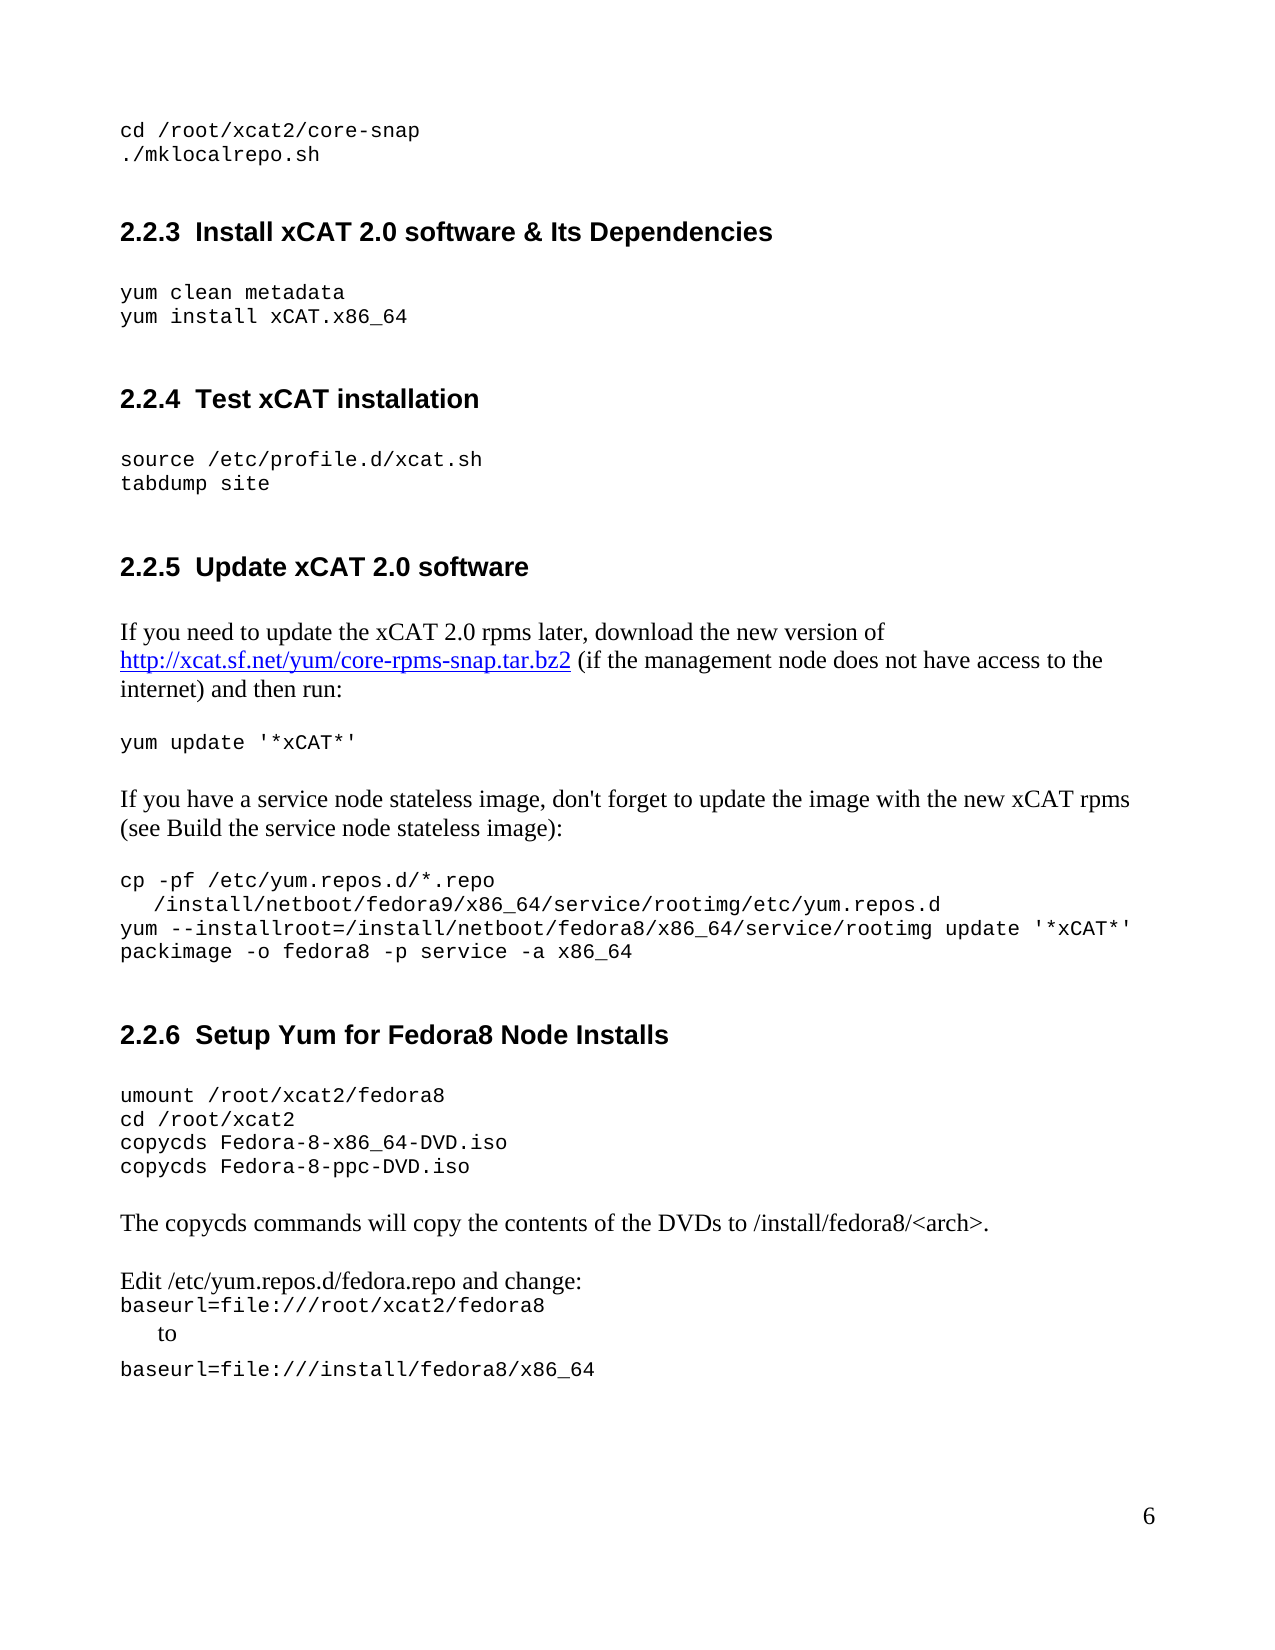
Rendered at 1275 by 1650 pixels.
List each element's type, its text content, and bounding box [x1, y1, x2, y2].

text cp -pf /etc/yum.repos.d/*.repo /install/netboot/fedora9/x86_64/service/rootimg/etc/yum.repos.d [120, 870, 1155, 918]
text cd /root/xcat2 [120, 1109, 1155, 1132]
text Edit /etc/yum.repos.d/fedora.repo and change: [120, 1266, 1155, 1294]
text baseurl=file:///root/xcat2/fedora8 [120, 1294, 1155, 1318]
text to [157, 1318, 1155, 1347]
subtitle Update xCAT 2.0 software [120, 551, 1155, 582]
text yum update '*xCAT*' [120, 732, 1155, 755]
text If you need to update the xCAT 2.0 rpms later, download the new version of http://xcat.sf.net/yum/core-rpms-snap.tar.bz2 (if the management node does not have access to the internet) and then run: [120, 617, 1155, 703]
text copycds Fedora-8-ppc-DVD.iso [120, 1156, 1155, 1179]
text cd /root/xcat2/core-snap [120, 120, 1155, 144]
subtitle Setup Yum for Fedora8 Node Installs [120, 1019, 1155, 1050]
subtitle Test xCAT installation [120, 383, 1155, 414]
text copycds Fedora-8-x86_64-DVD.iso [120, 1132, 1155, 1156]
text umount /root/xcat2/fedora8 [120, 1085, 1155, 1109]
text yum clean metadata [120, 282, 1155, 306]
text If you have a service node stateless image, don't forget to update the image with the new xCAT rpms (see Build the service node stateless image): [120, 784, 1155, 842]
text yum --installroot=/install/netboot/fedora8/x86_64/service/rootimg update '*xCAT*' [120, 918, 1155, 941]
text The copycds commands will copy the contents of the DVDs to /install/fedora8/<arch>. [120, 1208, 1155, 1237]
text tabdump site [120, 473, 1155, 497]
text yum install xCAT.x86_64 [120, 306, 1155, 329]
text source /etc/profile.d/xcat.sh [120, 449, 1155, 473]
text packimage -o fedora8 -p service -a x86_64 [120, 941, 1155, 965]
subtitle Install xCAT 2.0 software & Its Dependencies [120, 216, 1155, 247]
text ./mklocalrepo.sh [120, 144, 1155, 167]
text baseurl=file:///install/fedora8/x86_64 [120, 1359, 1155, 1383]
